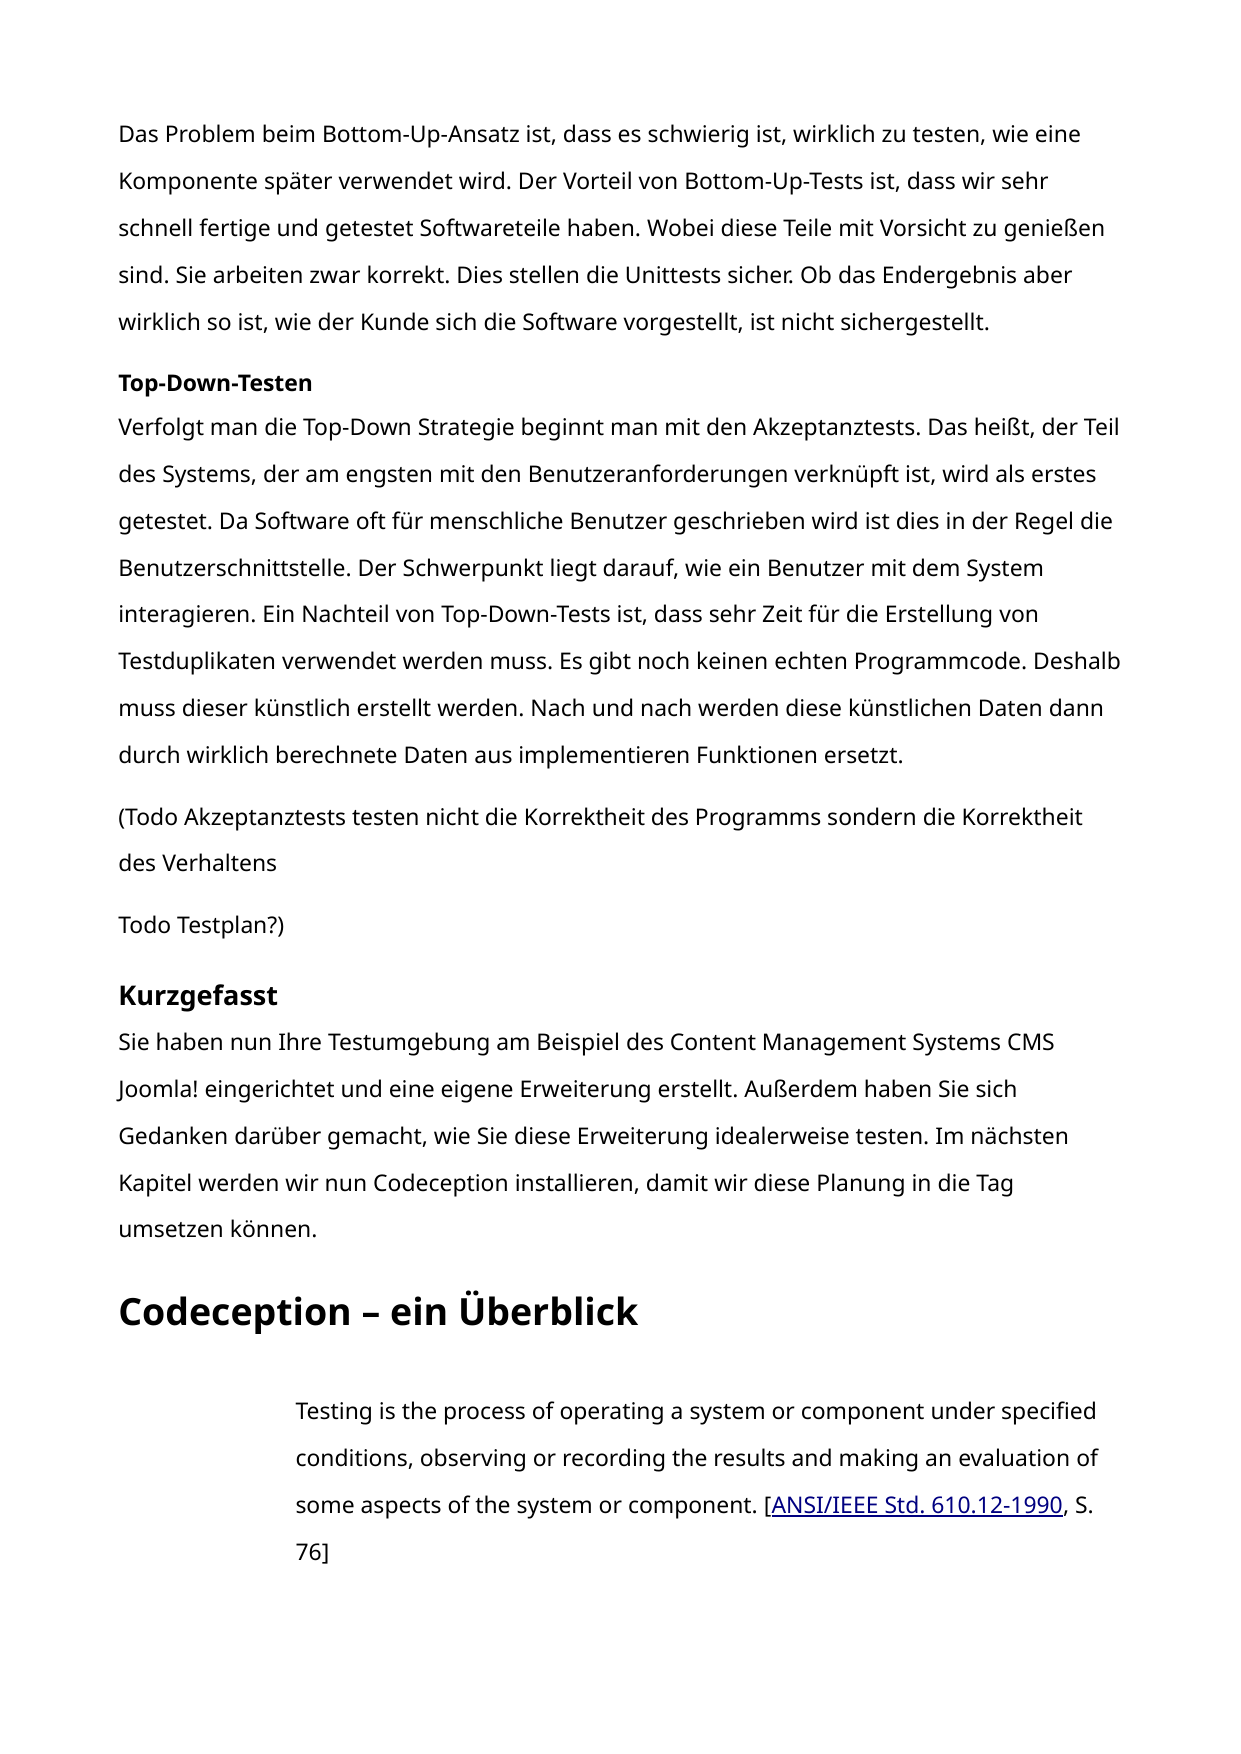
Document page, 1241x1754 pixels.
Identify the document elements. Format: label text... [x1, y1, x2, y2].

text Das Problem beim Bottom-Up-Ansatz ist, dass es schwierig ist, wirklich zu testen, wie eine Komponente später verwendet wird. Der Vorteil von Bottom-Up-Tests ist, dass wir sehr schnell fertige und getestet Softwareteile haben. Wobei diese Teile mit Vorsicht zu genießen sind. Sie arbeiten zwar korrekt. Dies stellen die Unittests sicher. Ob das Endergebnis aber wirklich so ist, wie der Kunde sich die Software vorgestellt, ist nicht sichergestellt. [118, 118, 1122, 337]
text Testing is the process of operating a system or component under specified conditions, observing or recording the results and making an evaluation of some aspects of the system or component. [ANSI/IEEE Std. 610.12-1990, S. 76] [295, 1395, 1122, 1567]
subtitle Top-Down-Testen [118, 367, 1122, 398]
text Todo Testplan?) [118, 909, 1122, 940]
text Verfolgt man die Top-Down Strategie beginnt man mit den Akzeptanztests. Das heißt, der Teil des Systems, der am engsten mit den Benutzeranforderungen verknüpft ist, wird als erstes getestet. Da Software oft für menschliche Benutzer geschrieben wird ist dies in der Regel die Benutzerschnittstelle. Der Schwerpunkt liegt darauf, wie ein Benutzer mit dem System interagieren. Ein Nachteil von Top-Down-Tests ist, dass sehr Zeit für die Erstellung von Testduplikaten verwendet werden muss. Es gibt noch keinen echten Programmcode. Deshalb muss dieser künstlich erstellt werden. Nach und nach werden diese künstlichen Daten dann durch wirklich berechnete Daten aus implementieren Funktionen ersetzt. [118, 411, 1122, 770]
text (Todo Akzeptanztests testen nicht die Korrektheit des Programms sondern die Korrektheit des Verhaltens [118, 800, 1122, 878]
subtitle Codeception – ein Überblick [118, 1285, 1122, 1336]
text Sie haben nun Ihre Testumgebung am Beispiel des Content Management Systems CMS Joomla! eingerichtet und eine eigene Erweiterung erstellt. Außerdem haben Sie sich Gedanken darüber gemacht, wie Sie diese Erweiterung idealerweise testen. Im nächsten Kapitel werden wir nun Codeception installieren, damit wir diese Planung in die Tag umsetzen können. [118, 1026, 1122, 1244]
subtitle Kurzgefasst [118, 976, 1122, 1013]
